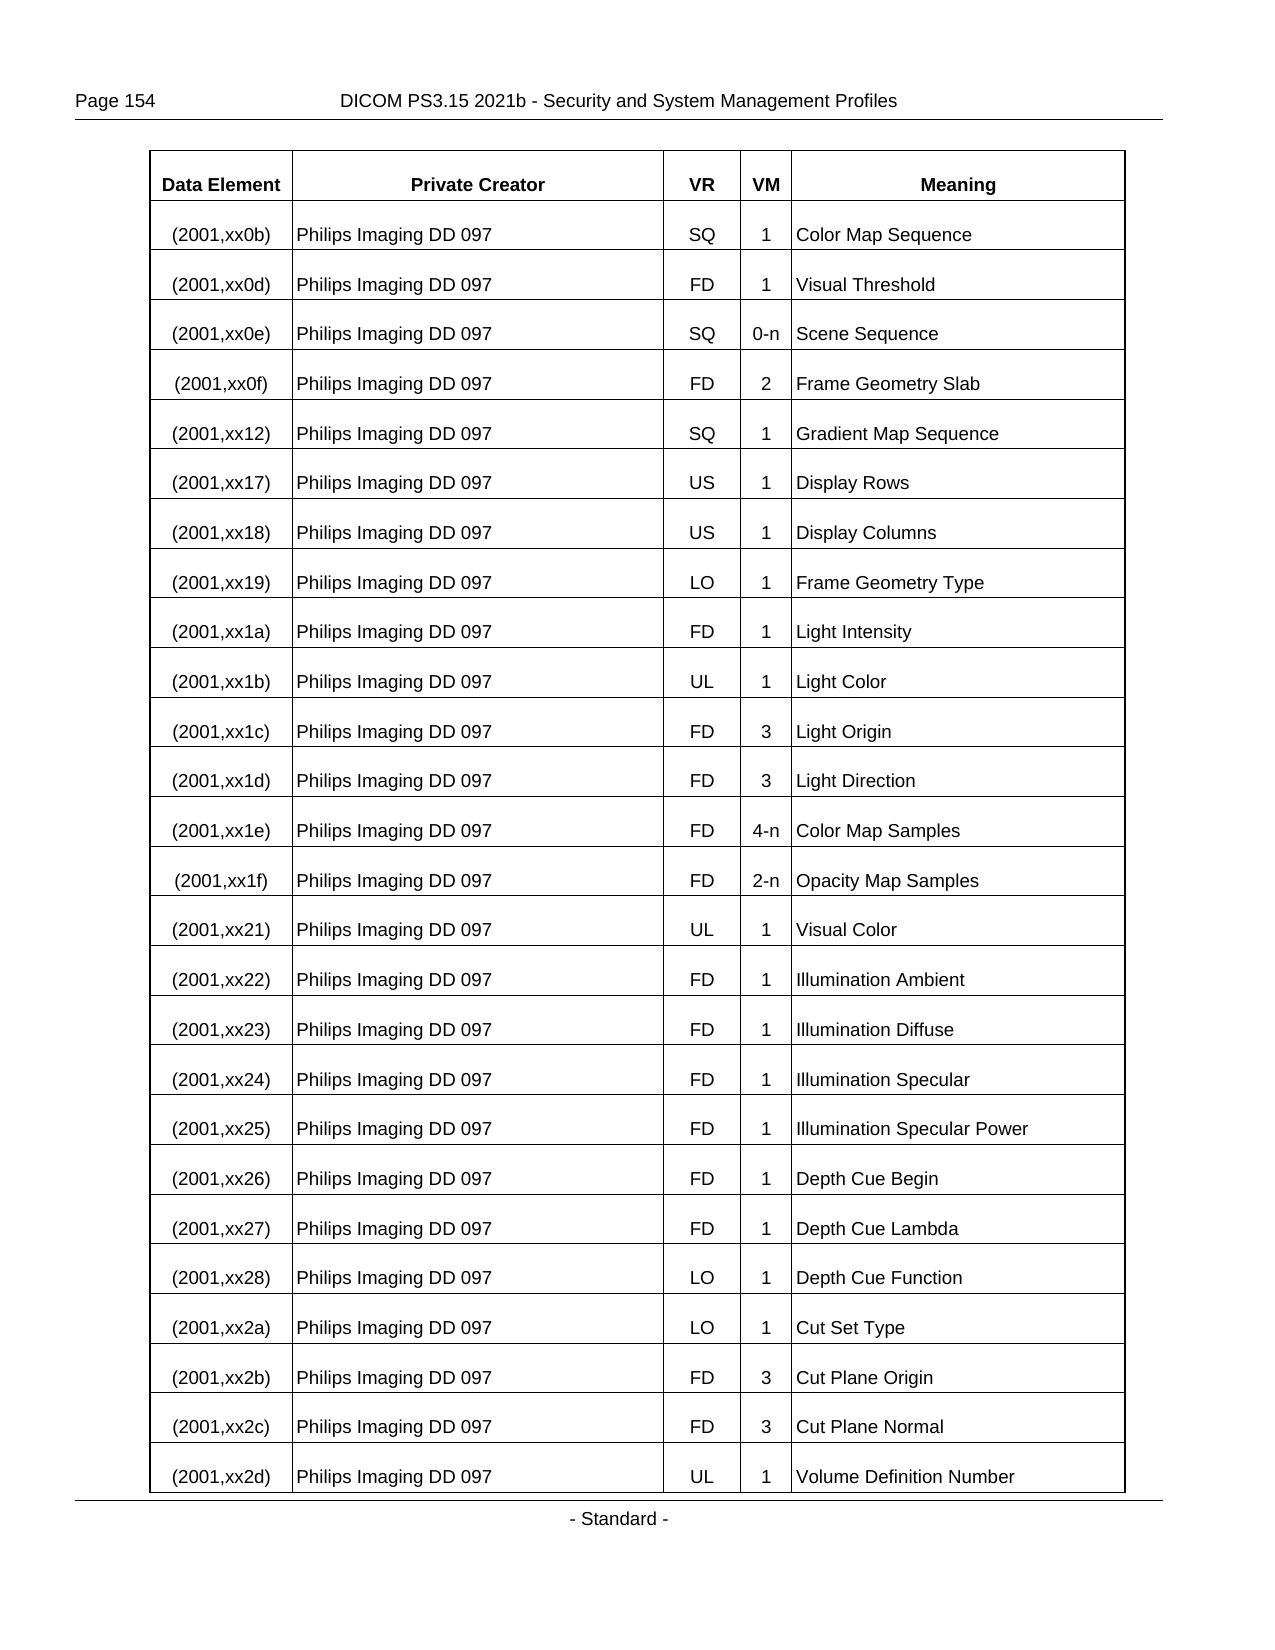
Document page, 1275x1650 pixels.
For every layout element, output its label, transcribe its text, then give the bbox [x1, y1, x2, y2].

table_cell FD [664, 847, 740, 895]
table_cell 1 [741, 1145, 791, 1193]
table_cell FD [664, 996, 740, 1044]
table_cell (2001,xx23) [151, 996, 292, 1044]
table_cell Frame Geometry Slab [792, 350, 1124, 398]
table_cell 3 [741, 1393, 791, 1442]
table_cell LO [664, 549, 740, 597]
table_cell 1 [741, 1095, 791, 1144]
table_cell (2001,xx0e) [151, 300, 292, 349]
table_cell Illumination Ambient [792, 946, 1124, 995]
table_cell Philips Imaging DD 097 [293, 1045, 663, 1094]
table_cell (2001,xx1f) [151, 847, 292, 895]
table_cell Philips Imaging DD 097 [293, 549, 663, 597]
table_cell Opacity Map Samples [792, 847, 1124, 895]
table_cell SQ [664, 400, 740, 448]
table_cell 3 [741, 1344, 791, 1392]
table_cell 1 [741, 648, 791, 697]
table_cell 3 [741, 698, 791, 746]
table_cell Display Rows [792, 449, 1124, 498]
table_cell Philips Imaging DD 097 [293, 1443, 663, 1492]
table_cell Philips Imaging DD 097 [293, 1244, 663, 1293]
table_cell (2001,xx26) [151, 1145, 292, 1193]
table_cell Volume Definition Number [792, 1443, 1124, 1492]
table_cell 1 [741, 1045, 791, 1094]
table_cell (2001,xx1c) [151, 698, 292, 746]
table_cell Cut Plane Normal [792, 1393, 1124, 1442]
table_cell (2001,xx19) [151, 549, 292, 597]
table_cell FD [664, 1095, 740, 1144]
table_cell 3 [741, 747, 791, 796]
table_cell (2001,xx1a) [151, 598, 292, 647]
table_cell 1 [741, 996, 791, 1044]
table_cell Philips Imaging DD 097 [293, 598, 663, 647]
table_cell Gradient Map Sequence [792, 400, 1124, 448]
table_cell Light Intensity [792, 598, 1124, 647]
table_cell Philips Imaging DD 097 [293, 996, 663, 1044]
table_cell (2001,xx2c) [151, 1393, 292, 1442]
table_cell 1 [741, 549, 791, 597]
table_cell FD [664, 1393, 740, 1442]
table_cell 2-n [741, 847, 791, 895]
table_cell 1 [741, 400, 791, 448]
table_cell 1 [741, 598, 791, 647]
table_cell Light Origin [792, 698, 1124, 746]
table_cell FD [664, 1344, 740, 1392]
table_cell (2001,xx12) [151, 400, 292, 448]
table_cell (2001,xx27) [151, 1195, 292, 1243]
table_cell (2001,xx21) [151, 896, 292, 945]
table_header VR [664, 151, 740, 200]
table_cell (2001,xx22) [151, 946, 292, 995]
table_cell 1 [741, 1294, 791, 1342]
table_cell SQ [664, 300, 740, 349]
table_cell Philips Imaging DD 097 [293, 300, 663, 349]
table_cell UL [664, 648, 740, 697]
table_cell UL [664, 896, 740, 945]
table_cell Depth Cue Function [792, 1244, 1124, 1293]
table_cell (2001,xx1e) [151, 797, 292, 846]
table_cell (2001,xx2d) [151, 1443, 292, 1492]
table_cell Illumination Specular Power [792, 1095, 1124, 1144]
table_cell LO [664, 1294, 740, 1342]
table_cell (2001,xx0d) [151, 250, 292, 299]
table_cell 1 [741, 499, 791, 547]
table_header Data Element [151, 151, 292, 200]
table_cell Philips Imaging DD 097 [293, 1145, 663, 1193]
table_cell Philips Imaging DD 097 [293, 797, 663, 846]
table_cell Philips Imaging DD 097 [293, 1393, 663, 1442]
table_cell Visual Color [792, 896, 1124, 945]
table_cell LO [664, 1244, 740, 1293]
table_cell FD [664, 598, 740, 647]
table_cell (2001,xx0b) [151, 201, 292, 249]
table_cell Philips Imaging DD 097 [293, 449, 663, 498]
table_cell Scene Sequence [792, 300, 1124, 349]
table_cell FD [664, 1045, 740, 1094]
table_cell Illumination Diffuse [792, 996, 1124, 1044]
table_cell Frame Geometry Type [792, 549, 1124, 597]
table_cell (2001,xx28) [151, 1244, 292, 1293]
table_cell Philips Imaging DD 097 [293, 1095, 663, 1144]
table_cell Illumination Specular [792, 1045, 1124, 1094]
table_cell (2001,xx17) [151, 449, 292, 498]
table_cell US [664, 449, 740, 498]
table_cell (2001,xx24) [151, 1045, 292, 1094]
table_cell Light Color [792, 648, 1124, 697]
table_cell FD [664, 747, 740, 796]
table_cell Philips Imaging DD 097 [293, 698, 663, 746]
table_cell 4-n [741, 797, 791, 846]
table_cell FD [664, 1145, 740, 1193]
table_cell 1 [741, 896, 791, 945]
table_cell 1 [741, 449, 791, 498]
table_cell Color Map Sequence [792, 201, 1124, 249]
table_cell Philips Imaging DD 097 [293, 1294, 663, 1342]
table_cell 1 [741, 250, 791, 299]
table_cell Depth Cue Lambda [792, 1195, 1124, 1243]
table_cell 1 [741, 1443, 791, 1492]
table_cell Philips Imaging DD 097 [293, 847, 663, 895]
table_cell Philips Imaging DD 097 [293, 201, 663, 249]
table_header Private Creator [293, 151, 663, 200]
table_cell Philips Imaging DD 097 [293, 250, 663, 299]
table_cell (2001,xx1d) [151, 747, 292, 796]
table_cell Philips Imaging DD 097 [293, 648, 663, 697]
table_cell 1 [741, 946, 791, 995]
table_cell (2001,xx2a) [151, 1294, 292, 1342]
table_cell Depth Cue Begin [792, 1145, 1124, 1193]
table_cell Cut Plane Origin [792, 1344, 1124, 1392]
table_cell (2001,xx18) [151, 499, 292, 547]
table_cell (2001,xx1b) [151, 648, 292, 697]
table_cell FD [664, 350, 740, 398]
table_cell FD [664, 946, 740, 995]
table_cell 1 [741, 1244, 791, 1293]
table_cell UL [664, 1443, 740, 1492]
table_cell US [664, 499, 740, 547]
table_cell (2001,xx0f) [151, 350, 292, 398]
table_cell FD [664, 698, 740, 746]
table_cell 1 [741, 201, 791, 249]
table_cell Display Columns [792, 499, 1124, 547]
table_cell Light Direction [792, 747, 1124, 796]
table_cell Philips Imaging DD 097 [293, 1195, 663, 1243]
table_cell FD [664, 1195, 740, 1243]
table_cell Philips Imaging DD 097 [293, 946, 663, 995]
table_cell FD [664, 250, 740, 299]
table_cell Philips Imaging DD 097 [293, 1344, 663, 1392]
table_cell Philips Imaging DD 097 [293, 499, 663, 547]
table_cell Color Map Samples [792, 797, 1124, 846]
table_header VM [741, 151, 791, 200]
table_cell Philips Imaging DD 097 [293, 896, 663, 945]
table_cell Philips Imaging DD 097 [293, 747, 663, 796]
table_cell Cut Set Type [792, 1294, 1124, 1342]
table_cell 2 [741, 350, 791, 398]
table_cell Philips Imaging DD 097 [293, 400, 663, 448]
table_cell 0-n [741, 300, 791, 349]
table_cell (2001,xx25) [151, 1095, 292, 1144]
table_cell FD [664, 797, 740, 846]
table_cell Philips Imaging DD 097 [293, 350, 663, 398]
table_cell Visual Threshold [792, 250, 1124, 299]
table_cell (2001,xx2b) [151, 1344, 292, 1392]
table_header Meaning [792, 151, 1124, 200]
table_cell 1 [741, 1195, 791, 1243]
table_cell SQ [664, 201, 740, 249]
